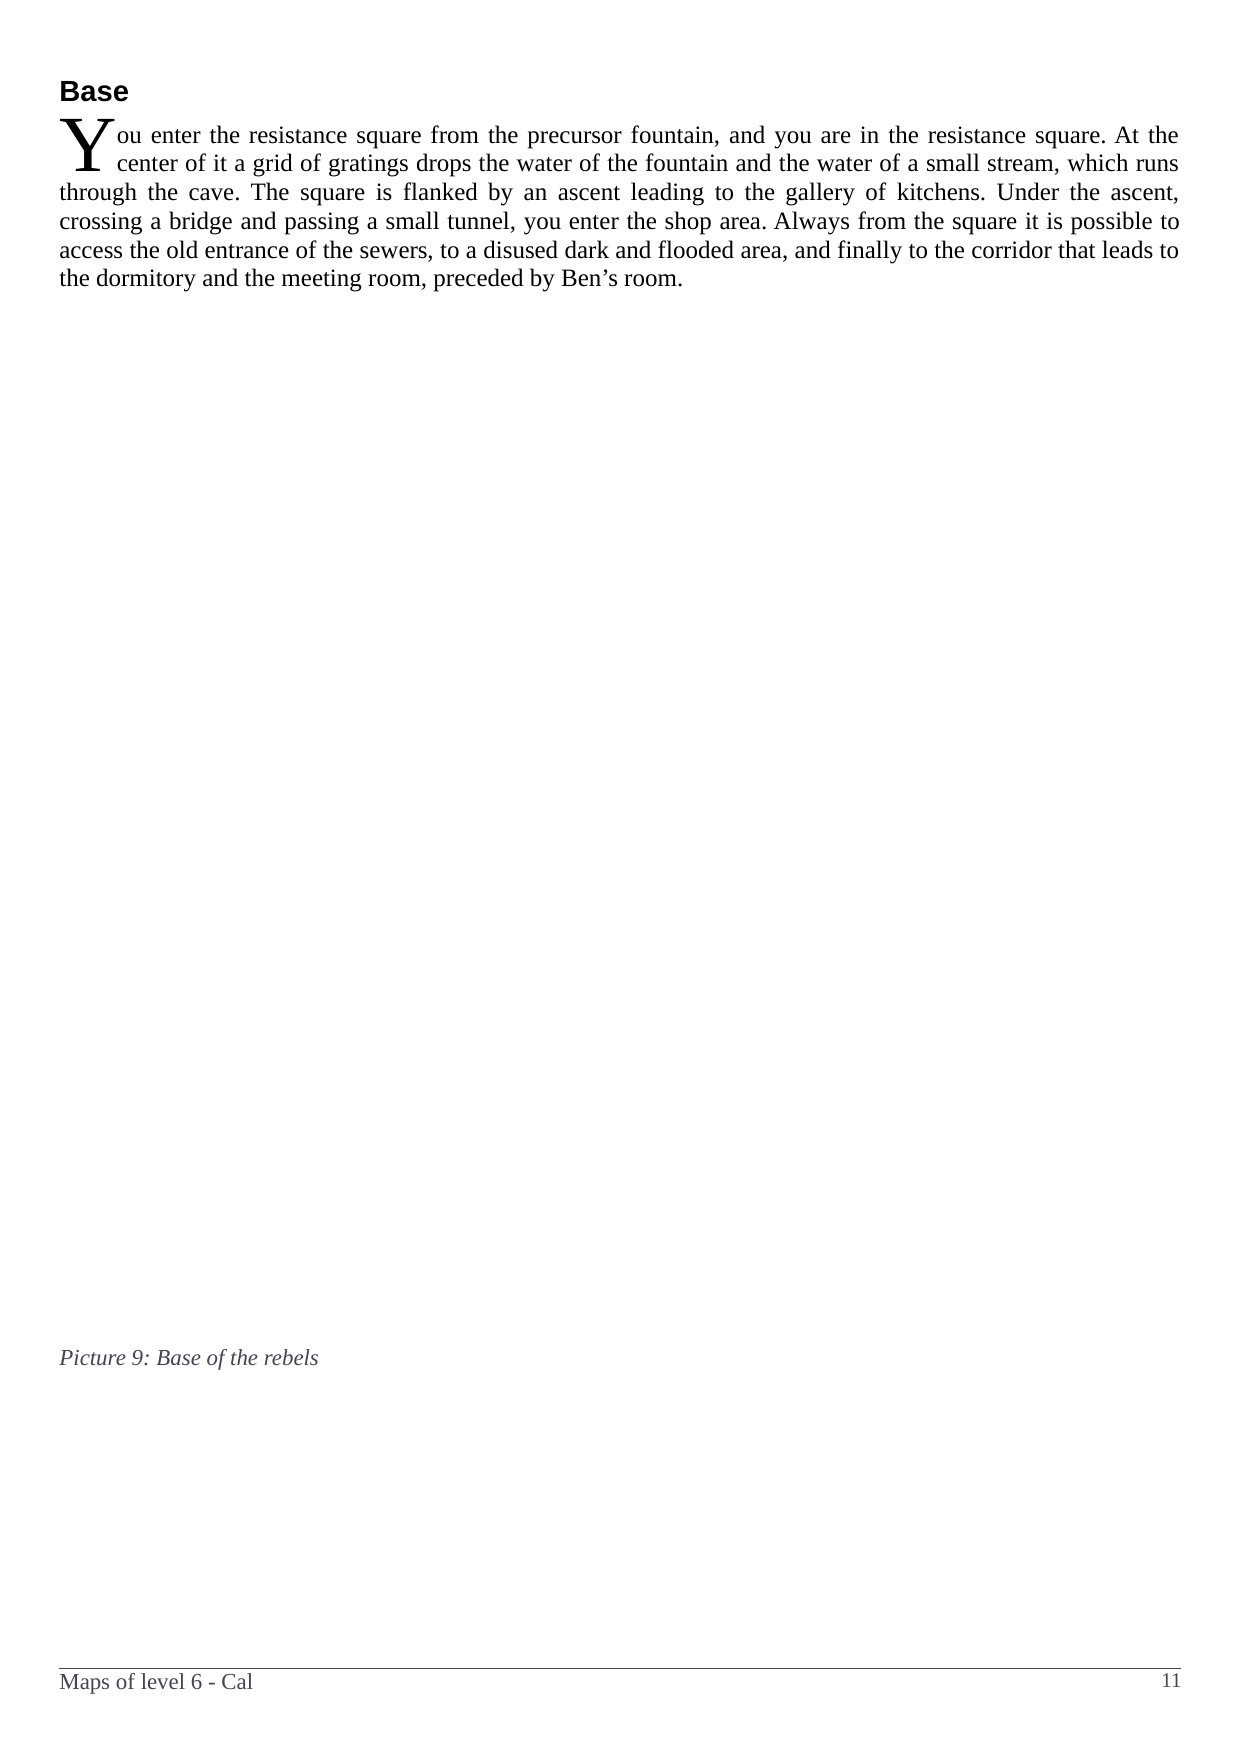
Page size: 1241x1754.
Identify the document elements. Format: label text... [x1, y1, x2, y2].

subtitle Base [59, 74, 1181, 107]
text Picture 9: Base of the rebels [59, 311, 1181, 1371]
text You enter the resistance square from the precursor fountain, and you are in the resistance square. At the center of it a grid of gratings drops the water of the fountain and the water of a small stream, which runs through the cave. The square is flanked by an ascent leading to the gallery of kitchens. Under the ascent, crossing a bridge and passing a small tunnel, you enter the shop area. Always from the square it is possible to access the old entrance of the sewers, to a disused dark and flooded area, and finally to the corridor that leads to the dormitory and the meeting room, preceded by Ben’s room. [59, 120, 1181, 292]
